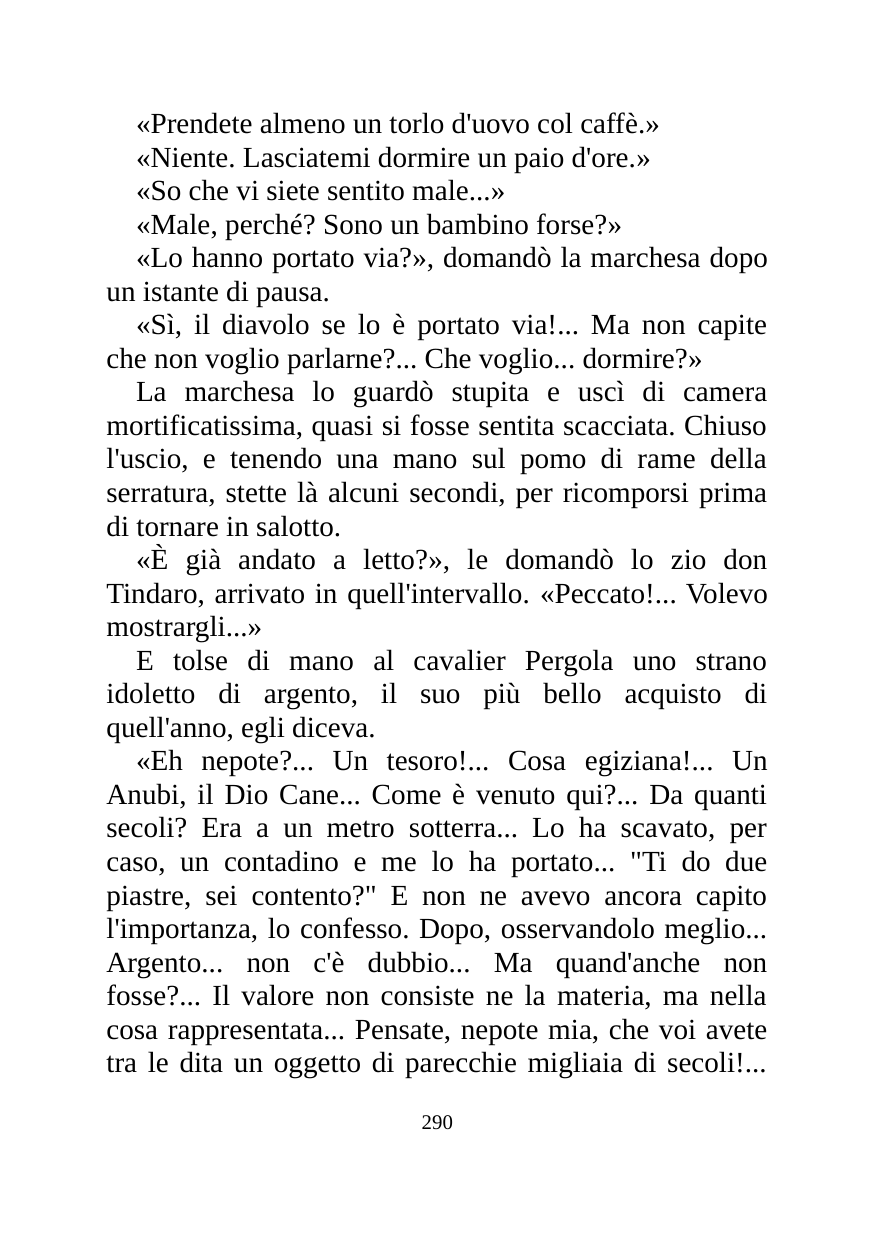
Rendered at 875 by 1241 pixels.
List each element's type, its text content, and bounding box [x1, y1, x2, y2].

text «È già andato a letto?», le domandò lo zio don Tindaro, arrivato in quell'intervallo. «Peccato!... Volevo mostrargli...» [106, 542, 768, 643]
text «So che vi siete sentito male...» [106, 173, 768, 207]
text «Sì, il diavolo se lo è portato via!... Ma non capite che non voglio parlarne?... Che voglio... dormire?» [106, 307, 768, 374]
text La marchesa lo guardò stupita e uscì di camera mortificatissima, quasi si fosse sentita scacciata. Chiuso l'uscio, e tenendo una mano sul pomo di rame della serratura, stette là alcuni secondi, per ricomporsi prima di tornare in salotto. [106, 374, 768, 542]
text «Male, perché? Sono un bambino forse?» [106, 207, 768, 240]
text «Niente. Lasciatemi dormire un paio d'ore.» [106, 140, 768, 173]
text «Prendete almeno un torlo d'uovo col caffè.» [106, 106, 768, 140]
text «Lo hanno portato via?», domandò la marchesa dopo un istante di pausa. [106, 240, 768, 307]
text «Eh nepote?... Un tesoro!... Cosa egiziana!... Un Anubi, il Dio Cane... Come è venuto qui?... Da quanti secoli? Era a un metro sotterra... Lo ha scavato, per caso, un contadino e me lo ha portato... "Ti do due piastre, sei contento?" E non ne avevo ancora capito l'importanza, lo confesso. Dopo, osservandolo meglio... Argento... non c'è dubbio... Ma quand'anche non fosse?... Il valore non consiste ne la materia, ma nella cosa rappresentata... Pensate, nepote mia, che voi avete tra le dita un oggetto di parecchie migliaia di secoli!... [106, 743, 768, 1079]
text E tolse di mano al cavalier Pergola uno strano idoletto di argento, il suo più bello acquisto di quell'anno, egli diceva. [106, 643, 768, 743]
